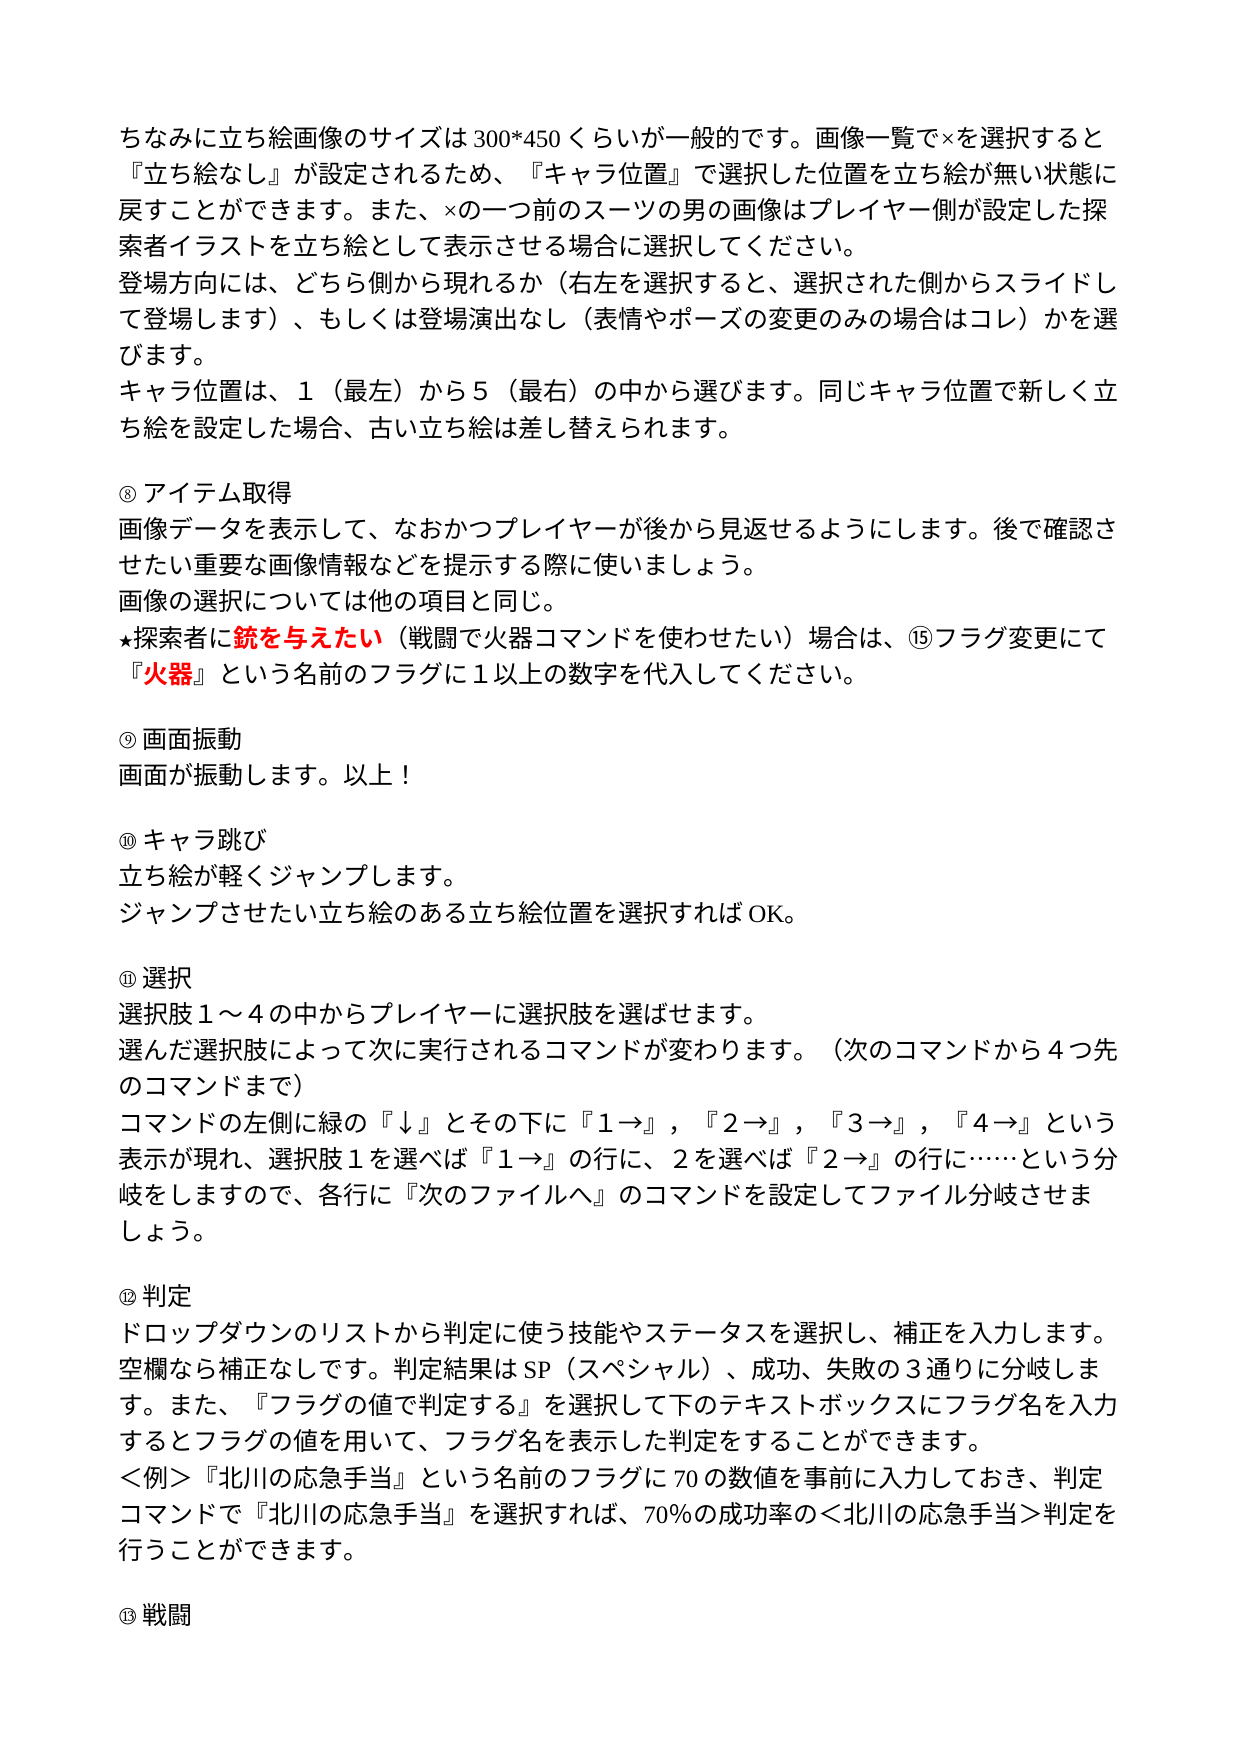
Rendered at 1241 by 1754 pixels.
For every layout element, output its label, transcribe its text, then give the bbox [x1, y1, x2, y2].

text ★探索者に銃を与えたい（戦闘で火器コマンドを使わせたい）場合は、⑮フラグ変更にて『火器』という名前のフラグに１以上の数字を代入してください。 [118, 618, 1122, 691]
text ドロップダウンのリストから判定に使う技能やステータスを選択し、補正を入力します。空欄なら補正なしです。判定結果はSP（スペシャル）、成功、失敗の３通りに分岐します。また、『フラグの値で判定する』を選択して下のテキストボックスにフラグ名を入力するとフラグの値を用いて、フラグ名を表示した判定をすることができます。 [118, 1313, 1122, 1458]
text 選んだ選択肢によって次に実行されるコマンドが変わります。（次のコマンドから４つ先のコマンドまで） [118, 1031, 1122, 1103]
text キャラ位置は、１（最左）から５（最右）の中から選びます。同じキャラ位置で新しく立ち絵を設定した場合、古い立ち絵は差し替えられます。 [118, 372, 1122, 444]
text ⑫判定 [118, 1277, 1122, 1313]
text 立ち絵が軽くジャンプします。 [118, 857, 1122, 893]
text 画像データを表示して、なおかつプレイヤーが後から見返せるようにします。後で確認させたい重要な画像情報などを提示する際に使いましょう。 [118, 509, 1122, 582]
text ⑪選択 [118, 958, 1122, 994]
text ⑧アイテム取得 [118, 473, 1122, 509]
text ⑩キャラ跳び [118, 821, 1122, 857]
text 選択肢１～４の中からプレイヤーに選択肢を選ばせます。 [118, 994, 1122, 1031]
text ジャンプさせたい立ち絵のある立ち絵位置を選択すればOK。 [118, 893, 1122, 929]
text ＜例＞『北川の応急手当』という名前のフラグに70の数値を事前に入力しておき、判定コマンドで『北川の応急手当』を選択すれば、70％の成功率の＜北川の応急手当＞判定を行うことができます。 [118, 1458, 1122, 1567]
text 画像の選択については他の項目と同じ。 [118, 582, 1122, 618]
text コマンドの左側に緑の『↓』とその下に『１→』，『２→』，『３→』，『４→』という表示が現れ、選択肢１を選べば『１→』の行に、２を選べば『２→』の行に……という分岐をしますので、各行に『次のファイルへ』のコマンドを設定してファイル分岐させましょう。 [118, 1103, 1122, 1248]
text 画面が振動します。以上！ [118, 756, 1122, 792]
text 登場方向には、どちら側から現れるか（右左を選択すると、選択された側からスライドして登場します）、もしくは登場演出なし（表情やポーズの変更のみの場合はコレ）かを選びます。 [118, 263, 1122, 372]
text ちなみに立ち絵画像のサイズは300*450くらいが一般的です。画像一覧で×を選択すると『立ち絵なし』が設定されるため、『キャラ位置』で選択した位置を立ち絵が無い状態に戻すことができます。また、×の一つ前のスーツの男の画像はプレイヤー側が設定した探索者イラストを立ち絵として表示させる場合に選択してください。 [118, 118, 1122, 263]
text ⑨画面振動 [118, 719, 1122, 756]
text ⑬戦闘 [118, 1596, 1122, 1632]
